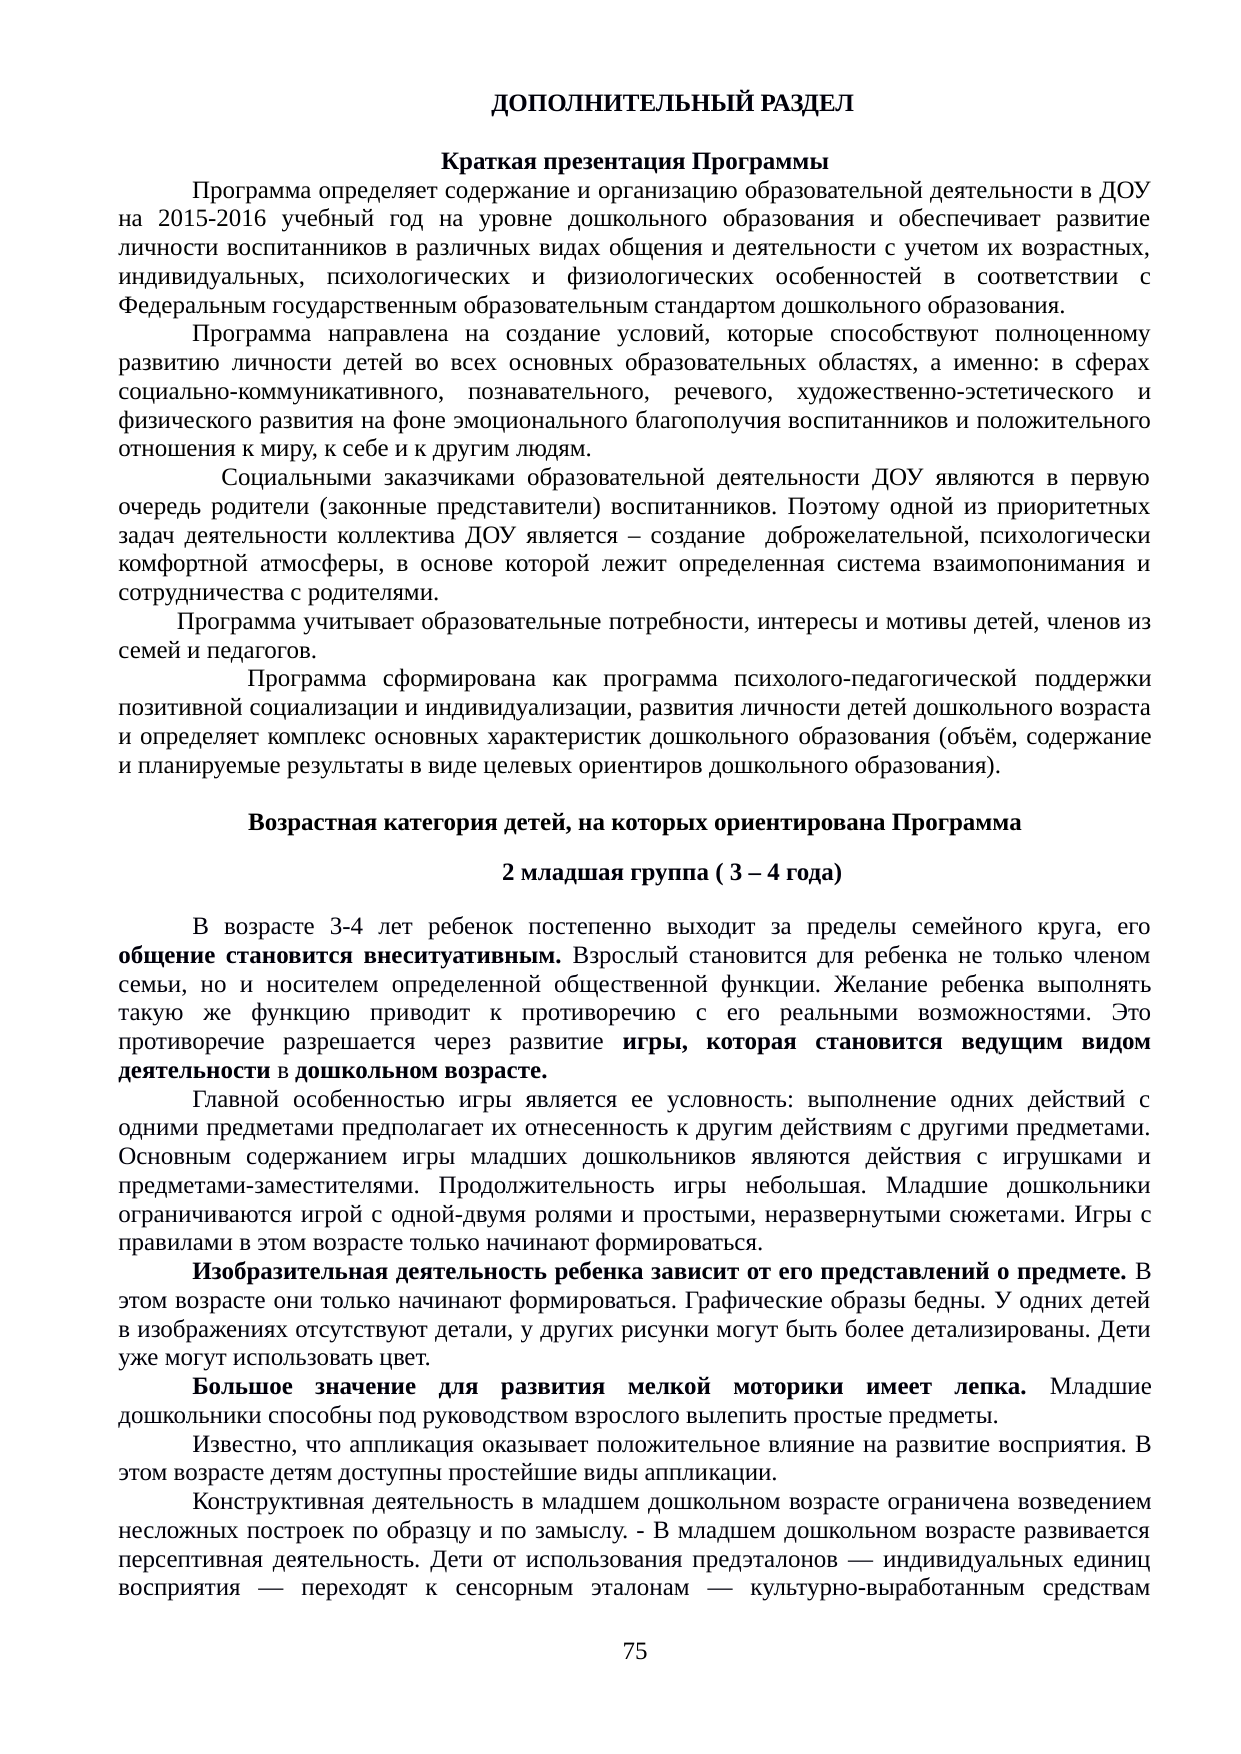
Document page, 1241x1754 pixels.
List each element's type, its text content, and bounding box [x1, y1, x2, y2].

text 2 младшая группа ( 3 – 4 года) [118, 857, 1152, 886]
text Программа сформирована как программа психолого-педагогической поддержки позитивной социализации и индивидуализации, развития личности детей дошкольного возраста и определяет комплекс основных характеристик дошкольного образования (объём, содержание и планируемые результаты в виде целевых ориентиров дошкольного образования). [118, 663, 1152, 778]
text Известно, что аппликация оказывает положительное влияние на разви­тие восприятия. В этом возрасте детям доступны простейшие виды аппли­кации. [118, 1429, 1152, 1486]
text Программа определяет содержание и организацию образовательной деятельности в ДОУ на 2015-2016 учебный год на уровне дошкольного образования и обеспечивает развитие личности воспитанников в различных видах общения и деятельности с учетом их возрастных, индивидуальных, психологических и физиологических особенностей в соответствии с Федеральным государственным образовательным стандартом дошкольного образования. [118, 175, 1152, 318]
text Изобразительная деятельность ребенка зависит от его представлений о предмете. В этом возрасте они только начинают формироваться. Графические образы бедны. У одних детей в изображениях отсутствуют детали, у других рисунки могут быть более детализированы. Дети уже могут использовать цвет. [118, 1256, 1152, 1371]
text Конструктивная деятельность в младшем дошкольном возрасте ограни­чена возведением несложных построек по образцу и по замыслу. - В младшем дошкольном возрасте развивается персептивная деятель­ность. Дети от использования предэталонов — индивидуальных единиц восприятия — переходят к сенсорным эталонам — культурно-выработанным средствам [118, 1486, 1152, 1601]
text Возрастная категория детей, на которых ориентирована Программа [118, 807, 1152, 836]
text Программа направлена на создание условий, которые способствуют полноценному развитию личности детей во всех основных образовательных областях, а именно: в сферах социально-коммуникативного, познавательного, речевого, художественно-эстетического и физического развития на фоне эмоционального благополучия воспитанников и положительного отношения к миру, к себе и к другим людям. [118, 318, 1152, 462]
text Программа учитывает образовательные потребности, интересы и мотивы детей, членов из семей и педагогов. [118, 606, 1152, 663]
text ДОПОЛНИТЕЛЬНЫЙ РАЗДЕЛ [193, 88, 1152, 117]
text Большое значение для развития мелкой моторики имеет лепка. Младшие дошкольники способны под руководством взрослого вылепить простые предметы. [118, 1371, 1152, 1429]
text В возрасте 3-4 лет ребенок постепенно выходит за пределы семейного круга, его общение становится внеситуативным. Взрослый становится для ребенка не только членом семьи, но и носителем определенной обще­ственной функции. Желание ребенка выполнять такую же функцию при­водит к противоречию с его реальными возможностями. Это противоречие разрешается через развитие игры, которая становится ведущим видом деятельности в дошкольном возрасте. [118, 911, 1152, 1084]
text Социальными заказчиками образовательной деятельности ДОУ являются в первую очередь родители (законные представители) воспитанников. Поэтому одной из приоритетных задач деятельности коллектива ДОУ является – создание доброжелательной, психологически комфортной атмосферы, в основе которой лежит определенная система взаимопонимания и сотрудничества с родителями. [118, 462, 1152, 606]
text Краткая презентация Программы [118, 146, 1152, 175]
text Главной особенностью игры является ее условность: выполнение одних действий с одними предметами предполагает их отнесенность к другим действиям с другими предметами. Основным содержанием игры младших дошкольников являются действия с игрушками и предметами-заместителя­ми. Продолжительность игры небольшая. Младшие дошкольники ограничи­ваются игрой с одной-двумя ролями и простыми, неразвернутыми сюжета­ми. Игры с правилами в этом возрасте только начинают формироваться. [118, 1084, 1152, 1256]
